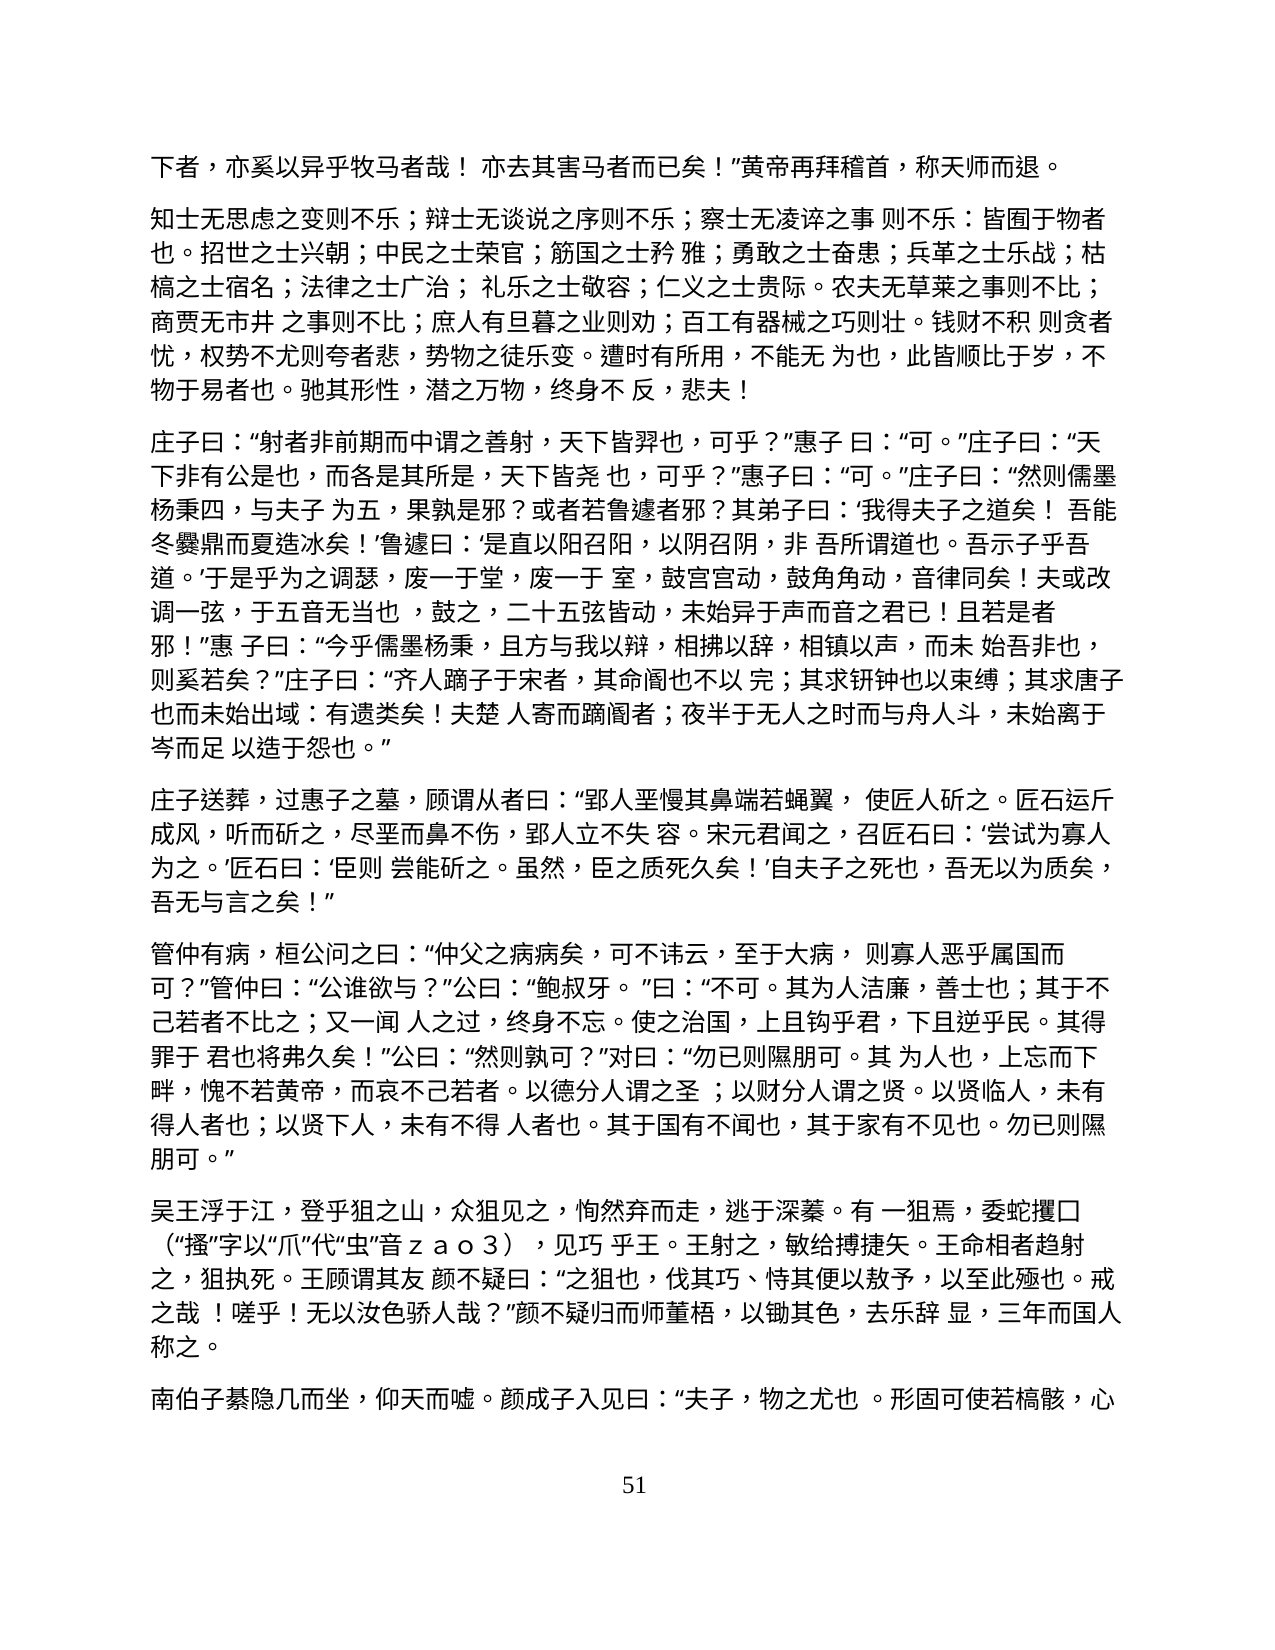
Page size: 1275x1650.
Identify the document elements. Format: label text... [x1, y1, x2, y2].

text 庄子送葬，过惠子之墓，顾谓从者曰：“郢人垩慢其鼻端若蝇翼， 使匠人斫之。匠石运斤成风，听而斫之，尽垩而鼻不伤，郢人立不失 容。宋元君闻之，召匠石曰：‘尝试为寡人为之。’匠石曰：‘臣则 尝能斫之。虽然，臣之质死久矣！’自夫子之死也，吾无以为质矣， 吾无与言之矣！” [150, 783, 1125, 919]
text 下者，亦奚以异乎牧马者哉！ 亦去其害马者而已矣！”黄帝再拜稽首，称天师而退。 [150, 150, 1125, 184]
text 吴王浮于江，登乎狙之山，众狙见之，恂然弃而走，逃于深蓁。有 一狙焉，委蛇攫囗（“搔”字以“爪”代“虫”音ｚａｏ３），见巧 乎王。王射之，敏给搏捷矢。王命相者趋射之，狙执死。王顾谓其友 颜不疑曰：“之狙也，伐其巧、恃其便以敖予，以至此殛也。戒之哉 ！嗟乎！无以汝色骄人哉？”颜不疑归而师董梧，以锄其色，去乐辞 显，三年而国人称之。 [150, 1193, 1125, 1364]
text 南伯子綦隐几而坐，仰天而嘘。颜成子入见曰：“夫子，物之尤也 。形固可使若槁骸，心 [150, 1382, 1125, 1416]
text 庄子曰：“射者非前期而中谓之善射，天下皆羿也，可乎？”惠子 曰：“可。”庄子曰：“天下非有公是也，而各是其所是，天下皆尧 也，可乎？”惠子曰：“可。”庄子曰：“然则儒墨杨秉四，与夫子 为五，果孰是邪？或者若鲁遽者邪？其弟子曰：‘我得夫子之道矣！ 吾能冬爨鼎而夏造冰矣！’鲁遽曰：‘是直以阳召阳，以阴召阴，非 吾所谓道也。吾示子乎吾道。’于是乎为之调瑟，废一于堂，废一于 室，鼓宫宫动，鼓角角动，音律同矣！夫或改调一弦，于五音无当也 ，鼓之，二十五弦皆动，未始异于声而音之君已！且若是者邪！”惠 子曰∶“今乎儒墨杨秉，且方与我以辩，相拂以辞，相镇以声，而未 始吾非也，则奚若矣？”庄子曰：“齐人蹢子于宋者，其命阍也不以 完；其求钘钟也以束缚；其求唐子也而未始出域：有遗类矣！夫楚 人寄而蹢阍者；夜半于无人之时而与舟人斗，未始离于岑而足 以造于怨也。” [150, 424, 1125, 765]
text 知士无思虑之变则不乐；辩士无谈说之序则不乐；察士无凌谇之事 则不乐：皆囿于物者也。招世之士兴朝；中民之士荣官；筋国之士矜 雅；勇敢之士奋患；兵革之士乐战；枯槁之士宿名；法律之士广治； 礼乐之士敬容；仁义之士贵际。农夫无草莱之事则不比；商贾无市井 之事则不比；庶人有旦暮之业则劝；百工有器械之巧则壮。钱财不积 则贪者忧，权势不尤则夸者悲，势物之徒乐变。遭时有所用，不能无 为也，此皆顺比于岁，不物于易者也。驰其形性，潜之万物，终身不 反，悲夫！ [150, 202, 1125, 406]
text 管仲有病，桓公问之曰：“仲父之病病矣，可不讳云，至于大病， 则寡人恶乎属国而可？”管仲曰：“公谁欲与？”公曰：“鲍叔牙。 ”曰：“不可。其为人洁廉，善士也；其于不己若者不比之；又一闻 人之过，终身不忘。使之治国，上且钩乎君，下且逆乎民。其得罪于 君也将弗久矣！”公曰：“然则孰可？”对曰：“勿已则隰朋可。其 为人也，上忘而下畔，愧不若黄帝，而哀不己若者。以德分人谓之圣 ；以财分人谓之贤。以贤临人，未有得人者也；以贤下人，未有不得 人者也。其于国有不闻也，其于家有不见也。勿已则隰朋可。” [150, 937, 1125, 1175]
